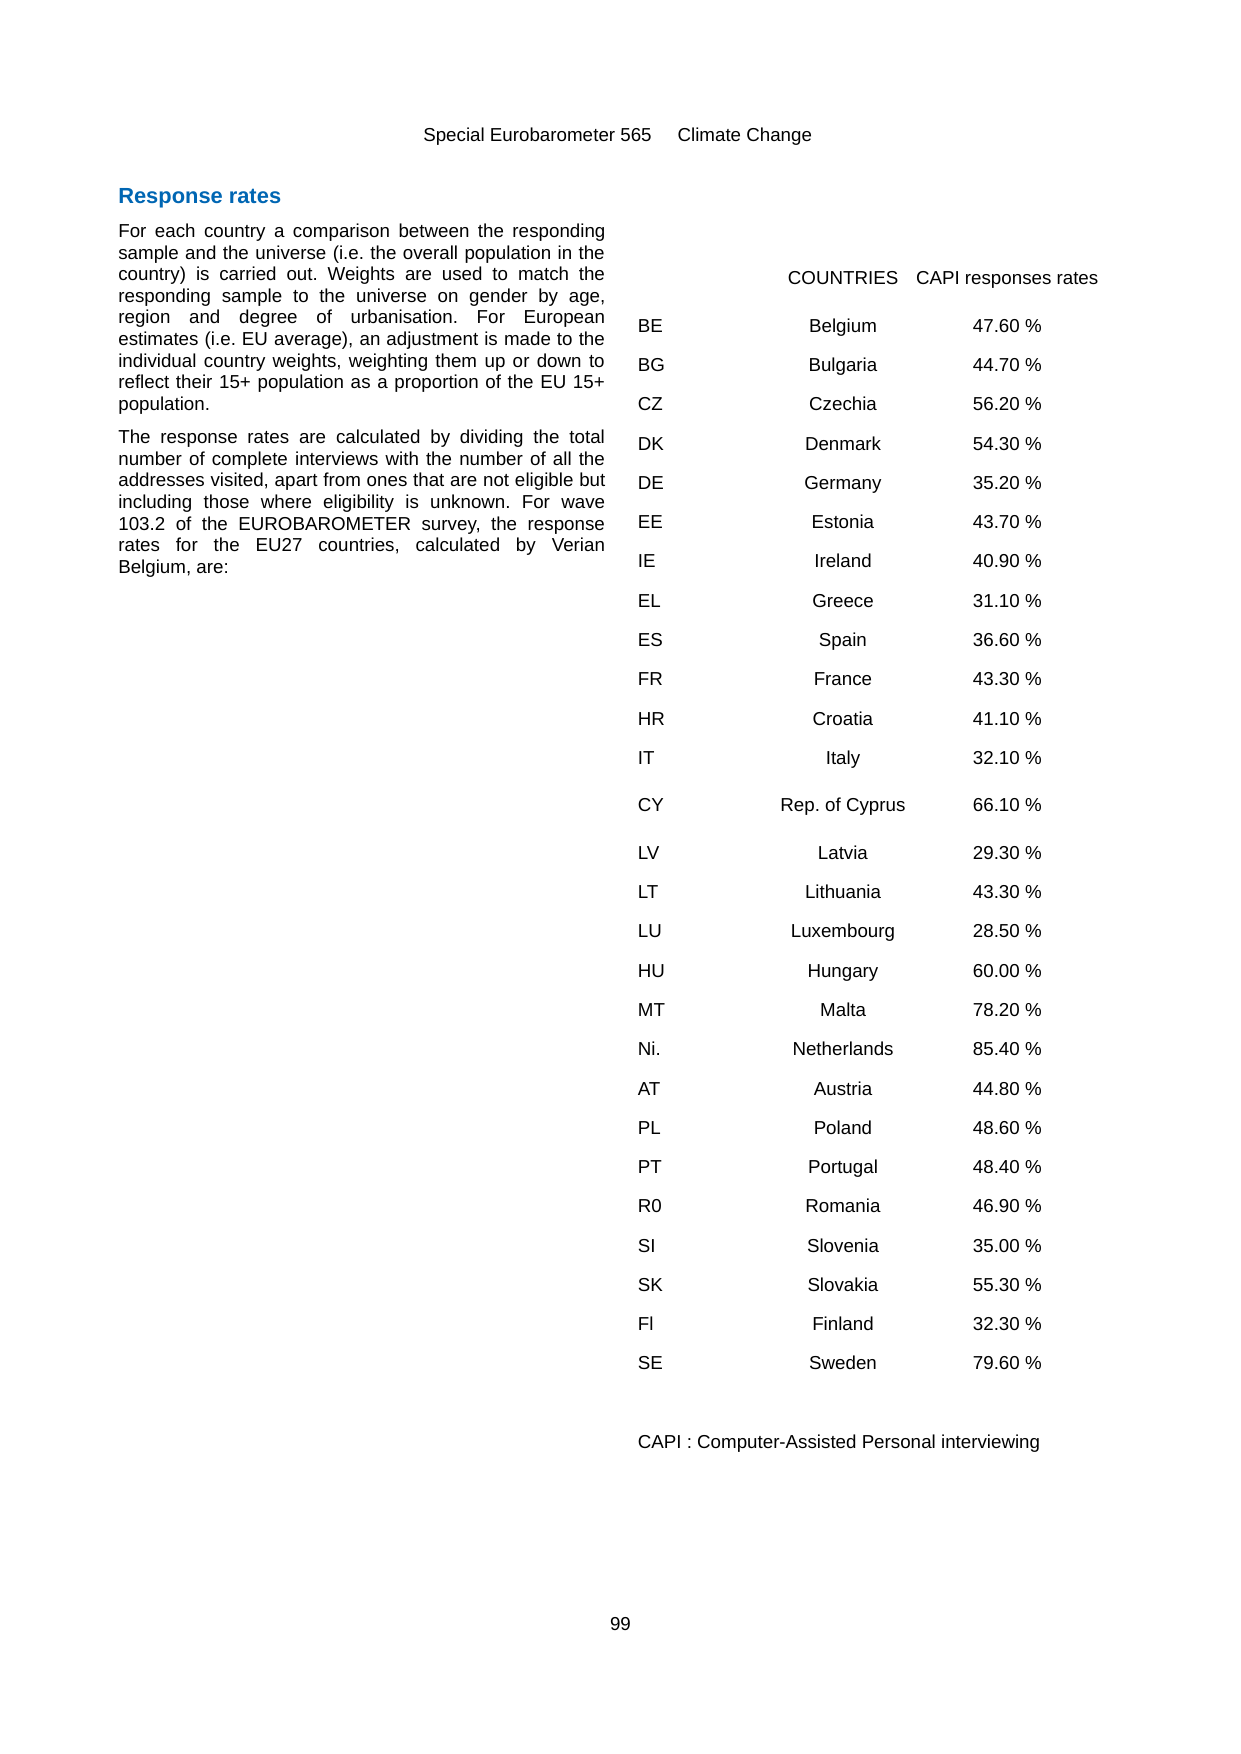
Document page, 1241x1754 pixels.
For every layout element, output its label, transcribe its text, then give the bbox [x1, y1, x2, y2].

text Response rates [118, 183, 605, 208]
table_cell 32,10 % [912, 738, 1102, 777]
table_cell 48,40 % [912, 1147, 1102, 1186]
text For each country a comparison between the responding sample and the universe (i.e. the overall population in the country) is carried out. Weights are used to match the responding sample to the universe on gender by age, region and degree of urbanisation. For European estimates (i.e. EU average), an adjustment is made to the individual country weights, weighting them up or down to reflect their 15+ population as a proportion of the EU 15+ population. [118, 220, 605, 414]
table_cell Greece [774, 581, 912, 620]
table_cell CAPI : Computer-Assisted Personal interviewing [635, 1422, 1102, 1461]
table_cell CY [635, 777, 773, 833]
table_header COUNTRIES [774, 250, 912, 306]
table_cell PL [635, 1108, 773, 1147]
table_header CAPI responses rates [912, 250, 1102, 306]
table_cell 44,80 % [912, 1069, 1102, 1108]
table_cell 41,10 % [912, 699, 1102, 738]
table_cell 66,10 % [912, 777, 1102, 833]
table_cell Finland [774, 1304, 912, 1343]
table_cell 79,60 % [912, 1343, 1102, 1383]
table_cell Poland [774, 1108, 912, 1147]
table_cell 35,20 % [912, 463, 1102, 502]
table_cell Sweden [774, 1343, 912, 1383]
table_cell EL [635, 581, 773, 620]
table_cell IT [635, 738, 773, 777]
table_cell ES [635, 620, 773, 659]
table_cell BG [635, 345, 773, 384]
table_cell BE [635, 306, 773, 345]
table_cell 55,30 % [912, 1265, 1102, 1304]
table_cell Spain [774, 620, 912, 659]
table_cell Fl [635, 1304, 773, 1343]
table_cell Denmark [774, 424, 912, 463]
table_cell 28,50 % [912, 911, 1102, 951]
table_cell HR [635, 699, 773, 738]
table_cell Netherlands [774, 1029, 912, 1068]
table_cell Belgium [774, 306, 912, 345]
table_cell LU [635, 911, 773, 951]
table_cell Lithuania [774, 872, 912, 911]
table_cell Ni. [635, 1029, 773, 1068]
table_cell Slovakia [774, 1265, 912, 1304]
table_cell 56,20 % [912, 384, 1102, 423]
table_cell EE [635, 502, 773, 541]
table_cell LV [635, 833, 773, 872]
table_cell [912, 1383, 1102, 1422]
table_cell Bulgaria [774, 345, 912, 384]
table_cell HU [635, 951, 773, 990]
table_cell Malta [774, 990, 912, 1029]
table_cell 29,30 % [912, 833, 1102, 872]
table_header [635, 250, 773, 306]
table_cell Croatia [774, 699, 912, 738]
table_cell 32,30 % [912, 1304, 1102, 1343]
table_cell Rep. of Cyprus [774, 777, 912, 833]
table_cell 40,90 % [912, 541, 1102, 581]
table_cell LT [635, 872, 773, 911]
table_cell 78,20 % [912, 990, 1102, 1029]
table_cell SI [635, 1226, 773, 1265]
table_cell Estonia [774, 502, 912, 541]
table_cell Luxembourg [774, 911, 912, 951]
table_cell Portugal [774, 1147, 912, 1186]
table_cell 48,60 % [912, 1108, 1102, 1147]
table_cell Czechia [774, 384, 912, 423]
table_cell AT [635, 1069, 773, 1108]
table_cell [635, 1383, 773, 1422]
table_cell Ireland [774, 541, 912, 581]
table_cell 43,30 % [912, 659, 1102, 698]
table_cell SK [635, 1265, 773, 1304]
table_cell 31,10 % [912, 581, 1102, 620]
table_cell Slovenia [774, 1226, 912, 1265]
table_cell DE [635, 463, 773, 502]
table_cell Germany [774, 463, 912, 502]
table_cell 43,30 % [912, 872, 1102, 911]
table_cell 60,00 % [912, 951, 1102, 990]
table_cell Latvia [774, 833, 912, 872]
table_cell 36,60 % [912, 620, 1102, 659]
table_cell R0 [635, 1186, 773, 1226]
table_cell 43,70 % [912, 502, 1102, 541]
table_cell Romania [774, 1186, 912, 1226]
table_cell IE [635, 541, 773, 581]
table_cell [774, 1383, 912, 1422]
table_cell 44,70 % [912, 345, 1102, 384]
table_cell 47,60 % [912, 306, 1102, 345]
table_cell 54,30 % [912, 424, 1102, 463]
table_cell France [774, 659, 912, 698]
table_cell Austria [774, 1069, 912, 1108]
table_cell Hungary [774, 951, 912, 990]
table_cell SE [635, 1343, 773, 1383]
table_cell 35,00 % [912, 1226, 1102, 1265]
table_cell FR [635, 659, 773, 698]
table_cell MT [635, 990, 773, 1029]
table_cell DK [635, 424, 773, 463]
table_cell Italy [774, 738, 912, 777]
table_cell PT [635, 1147, 773, 1186]
table_cell 85,40 % [912, 1029, 1102, 1068]
table_cell 46,90 % [912, 1186, 1102, 1226]
table_cell CZ [635, 384, 773, 423]
text The response rates are calculated by dividing the total number of complete interviews with the number of all the addresses visited, apart from ones that are not eligible but including those where eligibility is unknown. For wave 103.2 of the EUROBAROMETER survey, the response rates for the EU27 countries, calculated by Verian Belgium, are: [118, 426, 605, 577]
